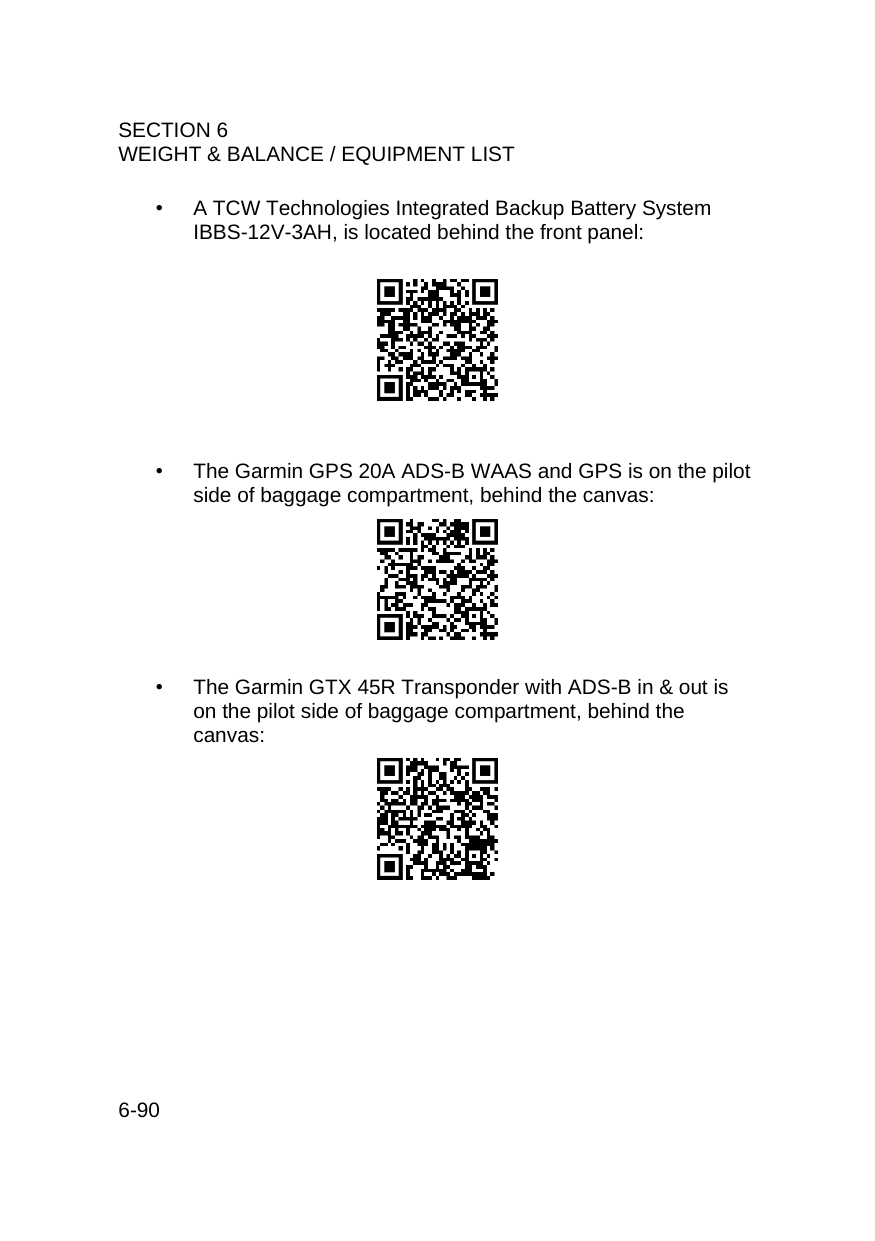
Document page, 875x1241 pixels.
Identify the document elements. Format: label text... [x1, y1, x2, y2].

picture [365, 746, 509, 891]
list The Garmin GPS 20A ADS-B WAAS and GPS is on the pilot side of baggage compartment, behind the canvas: [156, 459, 756, 507]
list A TCW Technologies Integrated Backup Battery System IBBS-12V-3AH, is located behind the front panel: [156, 196, 756, 244]
picture [365, 507, 509, 651]
picture [365, 268, 509, 412]
list The Garmin GTX 45R Transponder with ADS-B in & out is on the pilot side of baggage compartment, behind the canvas: [156, 675, 756, 747]
